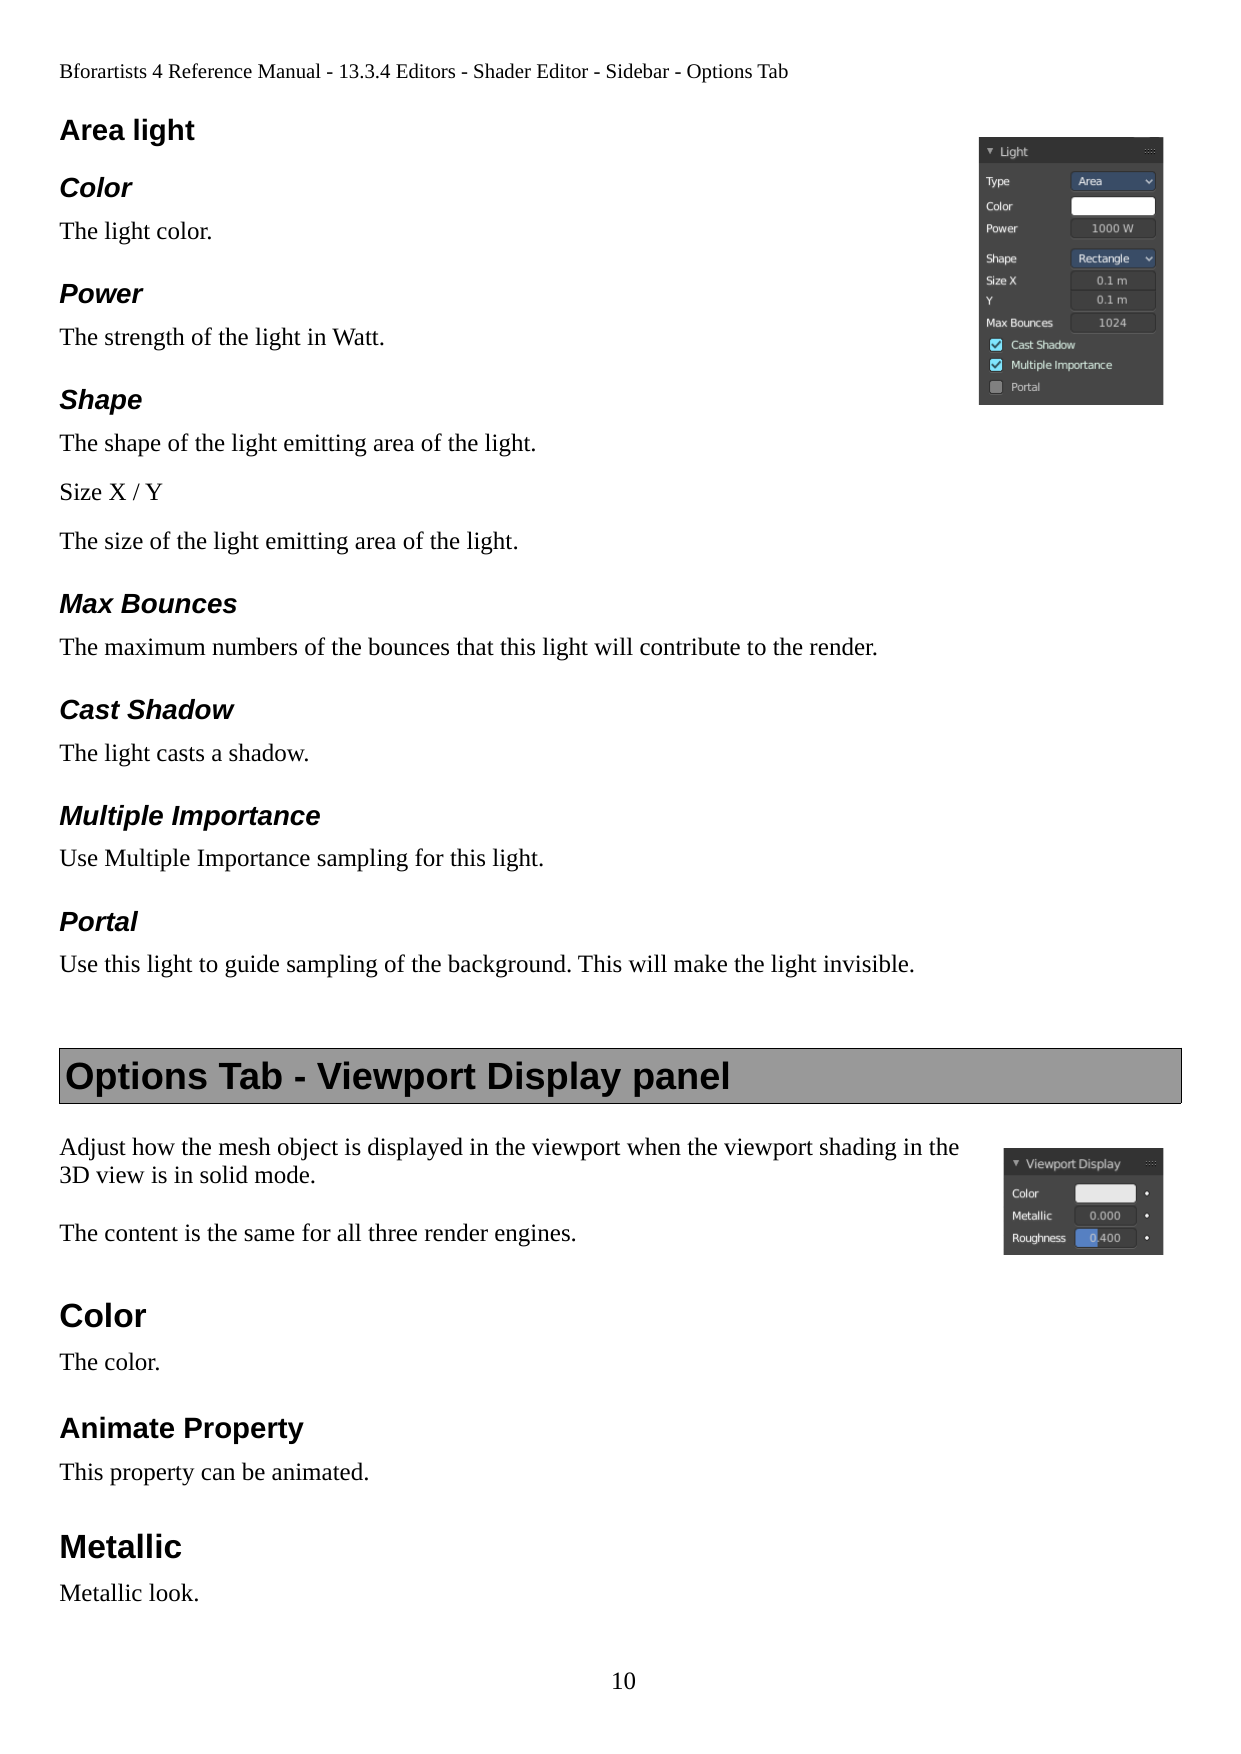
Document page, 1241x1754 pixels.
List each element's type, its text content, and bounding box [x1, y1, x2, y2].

subtitle Color [59, 1296, 1181, 1335]
text The light color. [59, 216, 978, 244]
text The light casts a shadow. [59, 738, 1181, 766]
subtitle Color [59, 171, 978, 203]
text The content is the same for all three render engines. [59, 1218, 1003, 1247]
subtitle Multiple Importance [59, 799, 1181, 831]
text Size X / Y [59, 477, 1181, 505]
text Adjust how the mesh object is displayed in the viewport when the viewport shading in the 3D view is in solid mode. [59, 1132, 1181, 1189]
text This property can be animated. [59, 1457, 1181, 1486]
subtitle Metallic [59, 1527, 1181, 1566]
subtitle Max Bounces [59, 587, 1181, 619]
text The maximum numbers of the bounces that this light will contribute to the render. [59, 632, 1181, 660]
text [1164, 216, 1181, 244]
subtitle [1164, 171, 1181, 203]
picture [1003, 1148, 1164, 1255]
text Use this light to guide sampling of the background. This will make the light invisible. [59, 949, 1181, 978]
text The color. [59, 1347, 1181, 1376]
text The size of the light emitting area of the light. [59, 526, 1181, 554]
subtitle Portal [59, 905, 1181, 937]
subtitle Area light [59, 113, 1181, 146]
picture [978, 137, 1164, 405]
table_header Options Tab - Viewport Display panel [60, 1049, 1181, 1103]
text The shape of the light emitting area of the light. [59, 428, 1181, 456]
subtitle Animate Property [59, 1411, 1181, 1445]
subtitle Power [59, 277, 978, 309]
text The strength of the light in Watt. [59, 322, 978, 350]
text Use Multiple Importance sampling for this light. [59, 843, 1181, 872]
text Metallic look. [59, 1578, 1181, 1607]
subtitle [1164, 277, 1181, 309]
subtitle Cast Shadow [59, 693, 1181, 725]
subtitle Shape [59, 383, 1181, 415]
